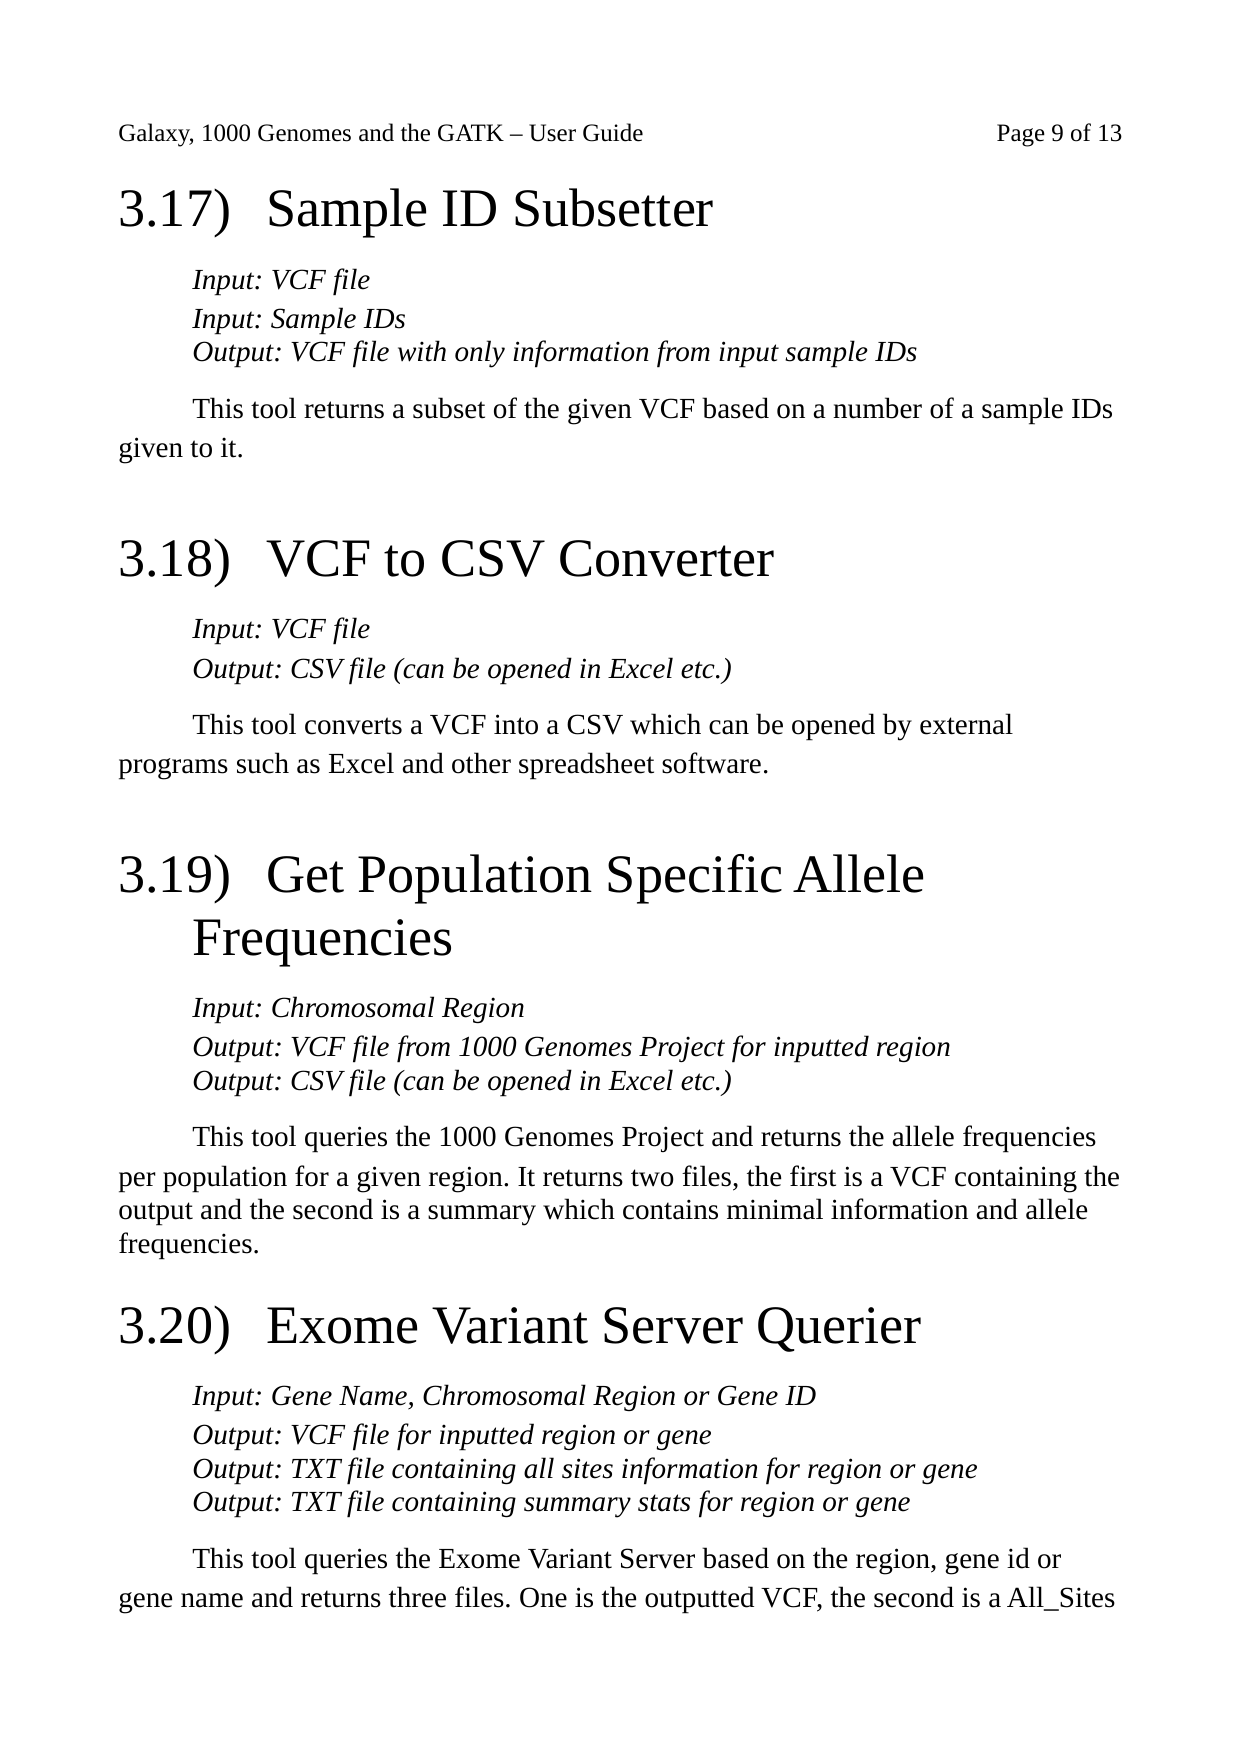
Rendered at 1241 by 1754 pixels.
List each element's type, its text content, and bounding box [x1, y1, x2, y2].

text Frequencies Input: Chromosomal Region Output: VCF file from 1000 Genomes Project for inputted region [118, 905, 1122, 1063]
text 3.17) Sample ID Subsetter Input: VCF file Input: Sample IDs Output: VCF file with only information from input sample IDs [118, 176, 1122, 368]
text This tool returns a subset of the given VCF based on a number of a sample IDs given to it. [118, 368, 1122, 526]
text Output: CSV file (can be opened in Excel etc.) This tool queries the 1000 Genomes Project and returns the allele frequencies per population for a given region. It returns two files, the first is a VCF containing the output and the second is a summary which contains minimal information and allele frequencies. [118, 1063, 1122, 1259]
text This tool converts a VCF into a CSV which can be opened by external programs such as Excel and other spreadsheet software. [118, 684, 1122, 780]
text This tool queries the Exome Variant Server based on the region, gene id or gene name and returns three files. One is the outputted VCF, the second is a All_Sites [118, 1518, 1122, 1614]
text 3.19) Get Population Specific Allele [118, 842, 1122, 905]
text 3.18) VCF to CSV Converter Input: VCF file Output: CSV file (can be opened in Excel etc.) [118, 526, 1122, 684]
text 3.20) Exome Variant Server Querier Input: Gene Name, Chromosomal Region or Gene ID Output: VCF file for inputted region or gene Output: TXT file containing all sites information for region or gene Output: TXT file containing summary stats for region or gene [118, 1293, 1122, 1518]
